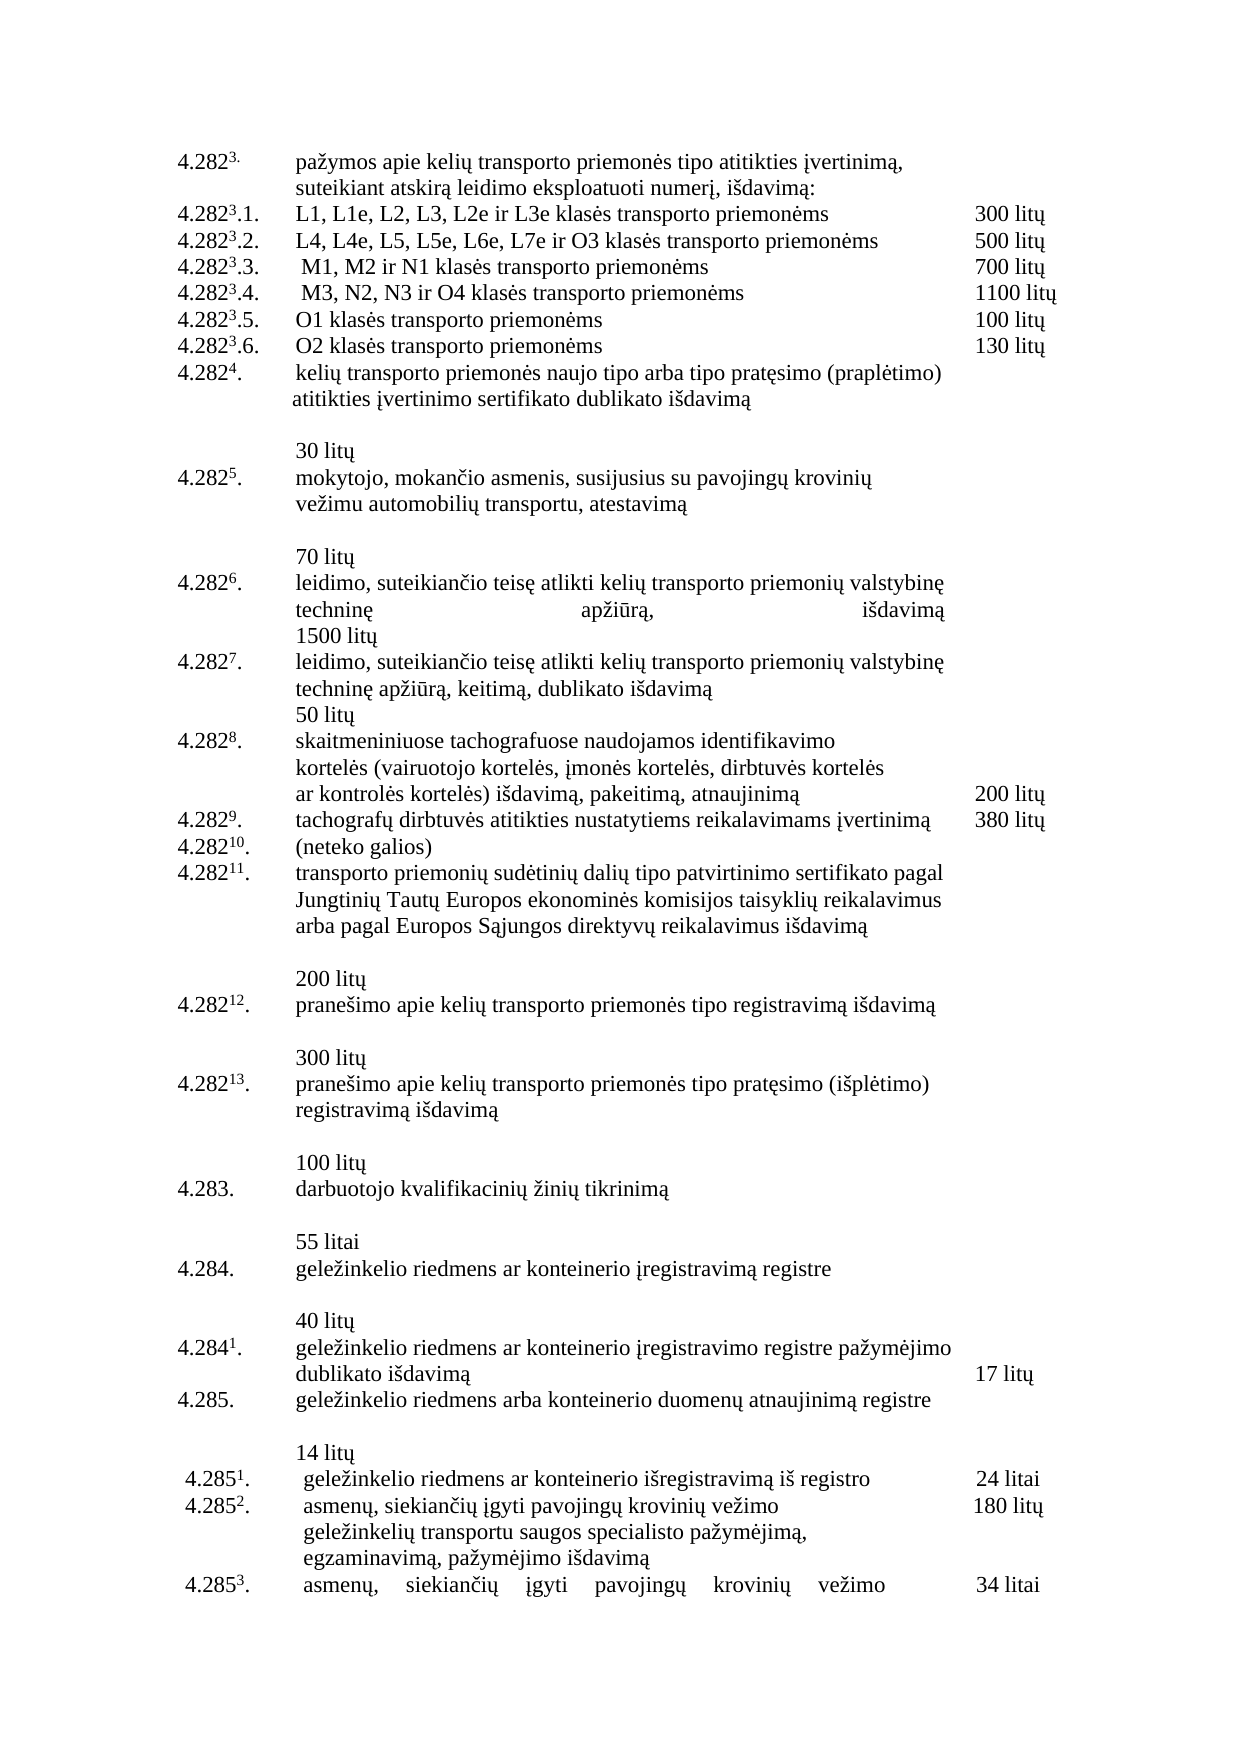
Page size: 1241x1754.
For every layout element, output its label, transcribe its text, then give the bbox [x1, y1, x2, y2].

text 4.2841. geležinkelio riedmens ar konteinerio įregistravimo registre pažymėjimo [177, 1334, 1122, 1360]
table_cell 34 litai [897, 1571, 1119, 1597]
text kortelės (vairuotojo kortelės, įmonės kortelės, dirbtuvės kortelės [177, 754, 1122, 780]
subtitle techninę apžiūrą, išdavimą 1500 litų [177, 596, 945, 648]
text 4.2823.6. O2 klasės transporto priemonėms 130 litų [177, 332, 1122, 358]
text 4.283. darbuotojo kvalifikacinių žinių tikrinimą 55 litai [177, 1176, 945, 1254]
text 4.2827. leidimo, suteikiančio teisę atlikti kelių transporto priemonių valstybinę [177, 648, 945, 675]
text 4.28212. pranešimo apie kelių transporto priemonės tipo registravimą išdavimą 300 litų [177, 991, 945, 1070]
table_cell asmenų, siekiančių įgyti pavojingų krovinių vežimo [292, 1571, 897, 1597]
text 4.2824. kelių transporto priemonės naujo tipo arba tipo pratęsimo (praplėtimo) [177, 358, 1122, 385]
table_cell asmenų, siekiančių įgyti pavojingų krovinių vežimo geležinkelių transportu saugos specialisto pažymėjimą, egzaminavimą, pažymėjimo išdavimą [292, 1492, 897, 1571]
text 4.2828. skaitmeniniuose tachografuose naudojamos identifikavimo [177, 727, 1122, 754]
text 4.2823. pažymos apie kelių transporto priemonės tipo atitikties įvertinimą, [177, 148, 974, 174]
text 4.2823.3. M1, M2 ir N1 klasės transporto priemonėms 700 litų [177, 253, 1226, 279]
text atitikties įvertinimo sertifikato dublikato išdavimą 30 litų [292, 385, 945, 464]
table_cell 180 litų [897, 1492, 1119, 1571]
text 4.2823.1. L1, L1e, L2, L3, L2e ir L3e klasės transporto priemonėms 300 litų [177, 200, 1240, 227]
table_header 24 litai [897, 1465, 1119, 1492]
text 4.2823.5. O1 klasės transporto priemonėms 100 litų [177, 306, 1122, 332]
text suteikiant atskirą leidimo eksploatuoti numerį, išdavimą: [177, 174, 974, 200]
table_cell 4.2852. [174, 1492, 292, 1571]
table_header geležinkelio riedmens ar konteinerio išregistravimą iš registro [292, 1465, 897, 1492]
text 4.285. geležinkelio riedmens arba konteinerio duomenų atnaujinimą registre 14 litų [177, 1386, 945, 1465]
text 4.28211. transporto priemonių sudėtinių dalių tipo patvirtinimo sertifikato pagal Jungtinių Tautų Europos ekonominės komisijos taisyklių reikalavimus arba pagal Europos Sąjungos direktyvų reikalavimus išdavimą 200 litų [177, 859, 945, 991]
text 4.28213. pranešimo apie kelių transporto priemonės tipo pratęsimo (išplėtimo) registravimą išdavimą 100 litų [177, 1070, 945, 1176]
subtitle 4.2826. leidimo, suteikiančio teisę atlikti kelių transporto priemonių valstybinę [177, 569, 945, 596]
text 4.2829. tachografų dirbtuvės atitikties nustatytiems reikalavimams įvertinimą 380 litų [177, 807, 1122, 833]
text dublikato išdavimą 17 litų [177, 1360, 1122, 1386]
table_cell 4.2853. [174, 1571, 292, 1597]
text 4.2823.4. M3, N2, N3 ir O4 klasės transporto priemonėms 1100 litų [177, 279, 1122, 306]
table_header 4.2851. [174, 1465, 292, 1492]
text 4.28210. (neteko galios) [177, 833, 945, 859]
text 4.2823.2. L4, L4e, L5, L5e, L6e, L7e ir O3 klasės transporto priemonėms 500 litų [177, 227, 1137, 253]
text 4.2825. mokytojo, mokančio asmenis, susijusius su pavojingų krovinių vežimu automobilių transportu, atestavimą 70 litų [177, 464, 945, 569]
text techninę apžiūrą, keitimą, dublikato išdavimą 50 litų [177, 675, 945, 727]
text 4.284. geležinkelio riedmens ar konteinerio įregistravimą registre 40 litų [177, 1254, 945, 1334]
text ar kontrolės kortelės) išdavimą, pakeitimą, atnaujinimą 200 litų [177, 780, 1122, 807]
